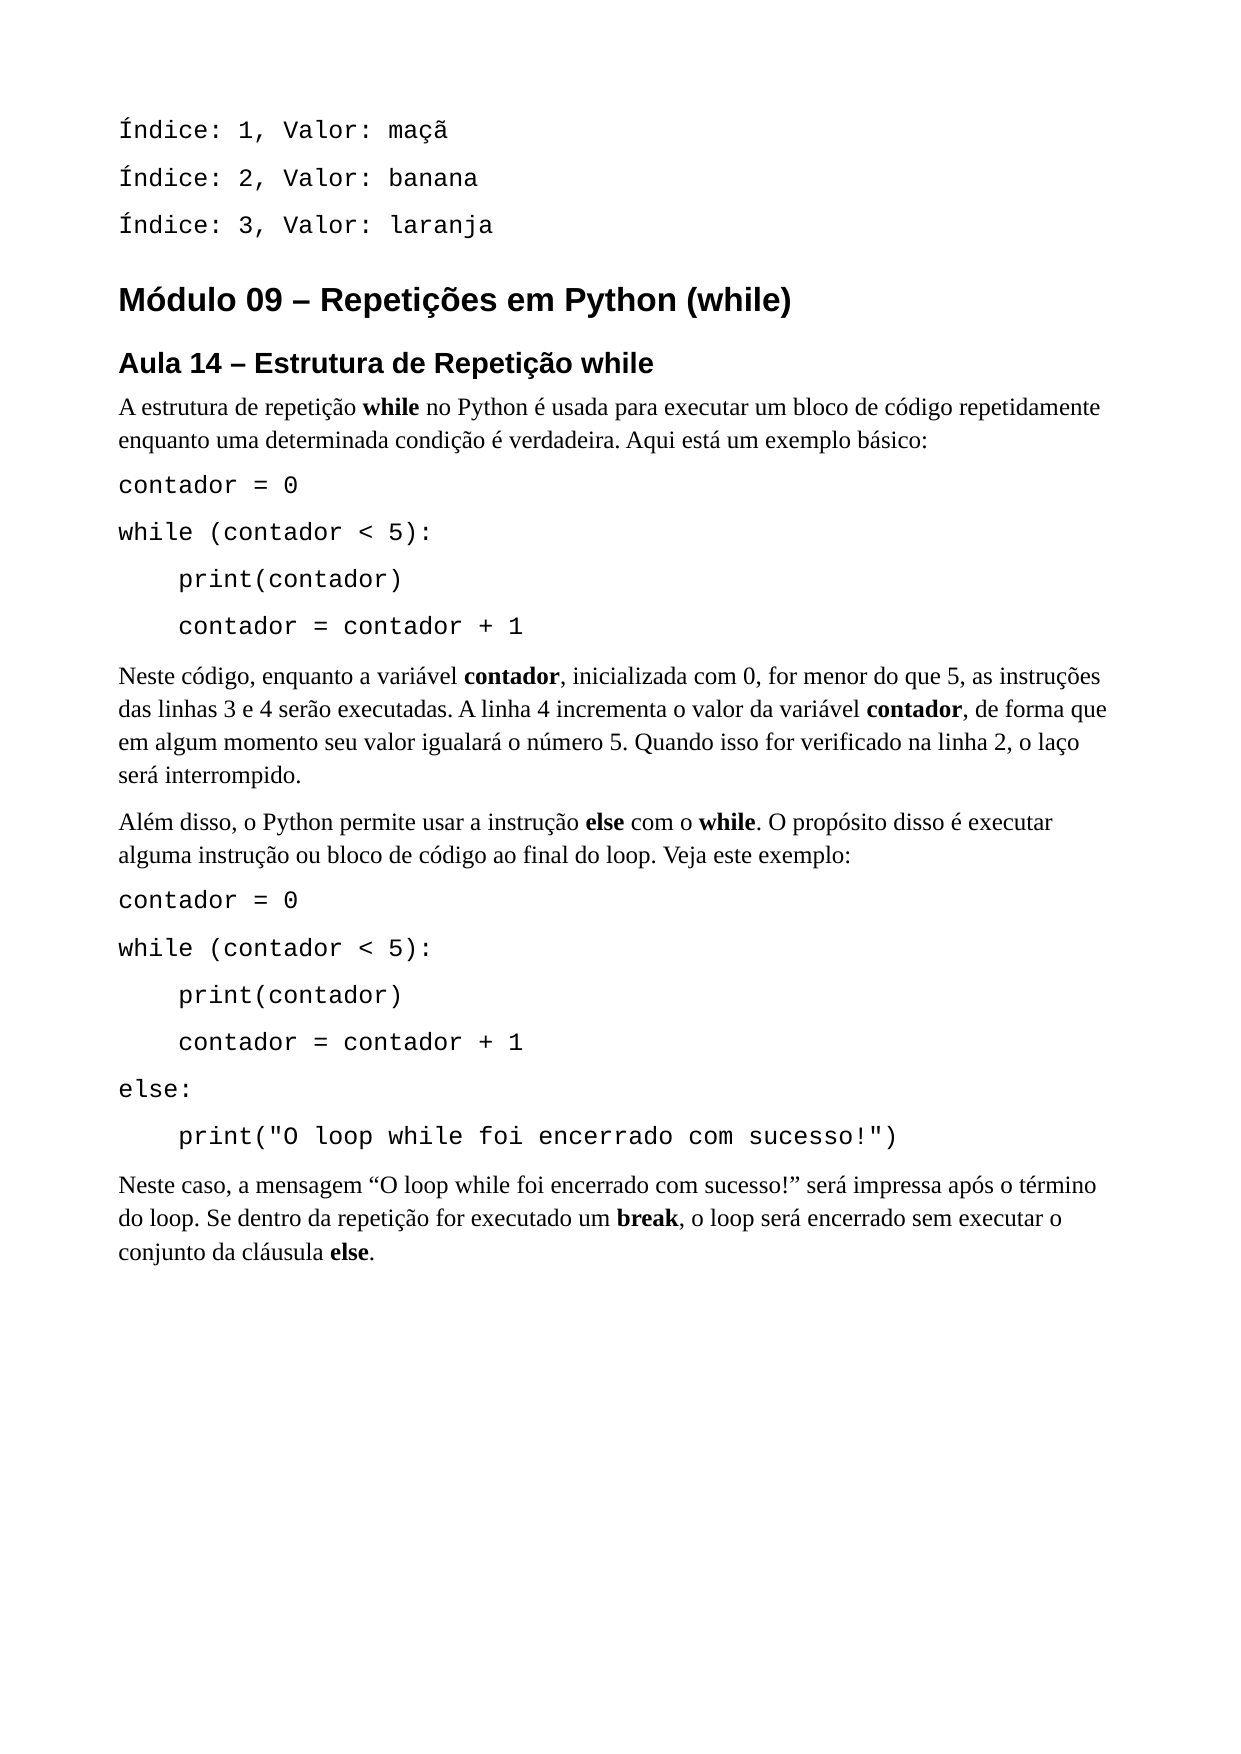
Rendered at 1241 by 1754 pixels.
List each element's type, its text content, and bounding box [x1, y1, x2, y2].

text Além disso, o Python permite usar a instrução else com o while. O propósito disso é executar alguma instrução ou bloco de código ao final do loop. Veja este exemplo: [118, 807, 1122, 869]
subtitle Módulo 09 – Repetições em Python (while) [118, 280, 1122, 319]
text Índice: 2, Valor: banana [118, 165, 1122, 193]
text contador = contador + 1 [118, 1029, 1122, 1058]
text Neste código, enquanto a variável contador, inicializada com 0, for menor do que 5, as instruções das linhas 3 e 4 serão executadas. A linha 4 incrementa o valor da variável contador, de forma que em algum momento seu valor igualará o número 5. Quando isso for verificado na linha 2, o laço será interrompido. [118, 661, 1122, 788]
text Índice: 1, Valor: maçã [118, 118, 1122, 146]
text print(contador) [118, 982, 1122, 1011]
text while (contador < 5): [118, 519, 1122, 548]
text print("O loop while foi encerrado com sucesso!") [118, 1123, 1122, 1152]
text else: [118, 1076, 1122, 1105]
text A estrutura de repetição while no Python é usada para executar um bloco de código repetidamente enquanto uma determinada condição é verdadeira. Aqui está um exemplo básico: [118, 392, 1122, 453]
text Índice: 3, Valor: laranja [118, 212, 1122, 241]
text while (contador < 5): [118, 935, 1122, 963]
subtitle Aula 14 – Estrutura de Repetição while [118, 346, 1122, 379]
text contador = 0 [118, 472, 1122, 501]
text contador = contador + 1 [118, 614, 1122, 642]
text print(contador) [118, 567, 1122, 595]
text Neste caso, a mensagem “O loop while foi encerrado com sucesso!” será impressa após o término do loop. Se dentro da repetição for executado um break, o loop será encerrado sem executar o conjunto da cláusula else. [118, 1171, 1122, 1265]
text contador = 0 [118, 888, 1122, 916]
